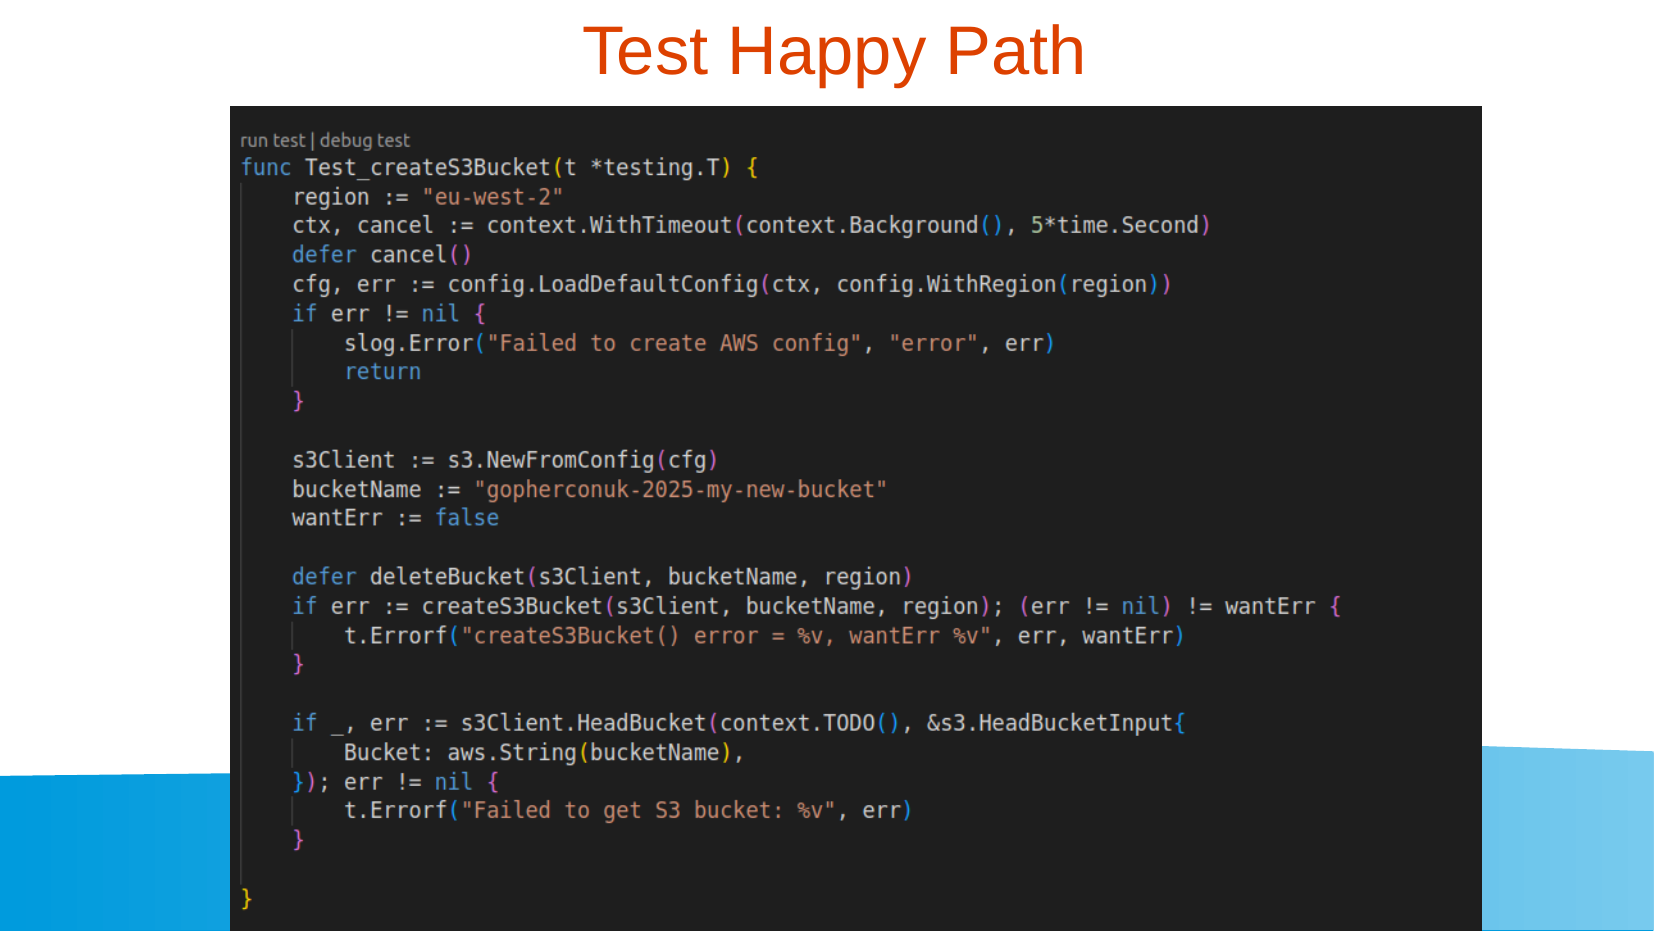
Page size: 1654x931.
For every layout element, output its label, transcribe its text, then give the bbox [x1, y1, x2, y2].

title Test Happy Path [96, 0, 1573, 140]
picture [230, 106, 1482, 931]
